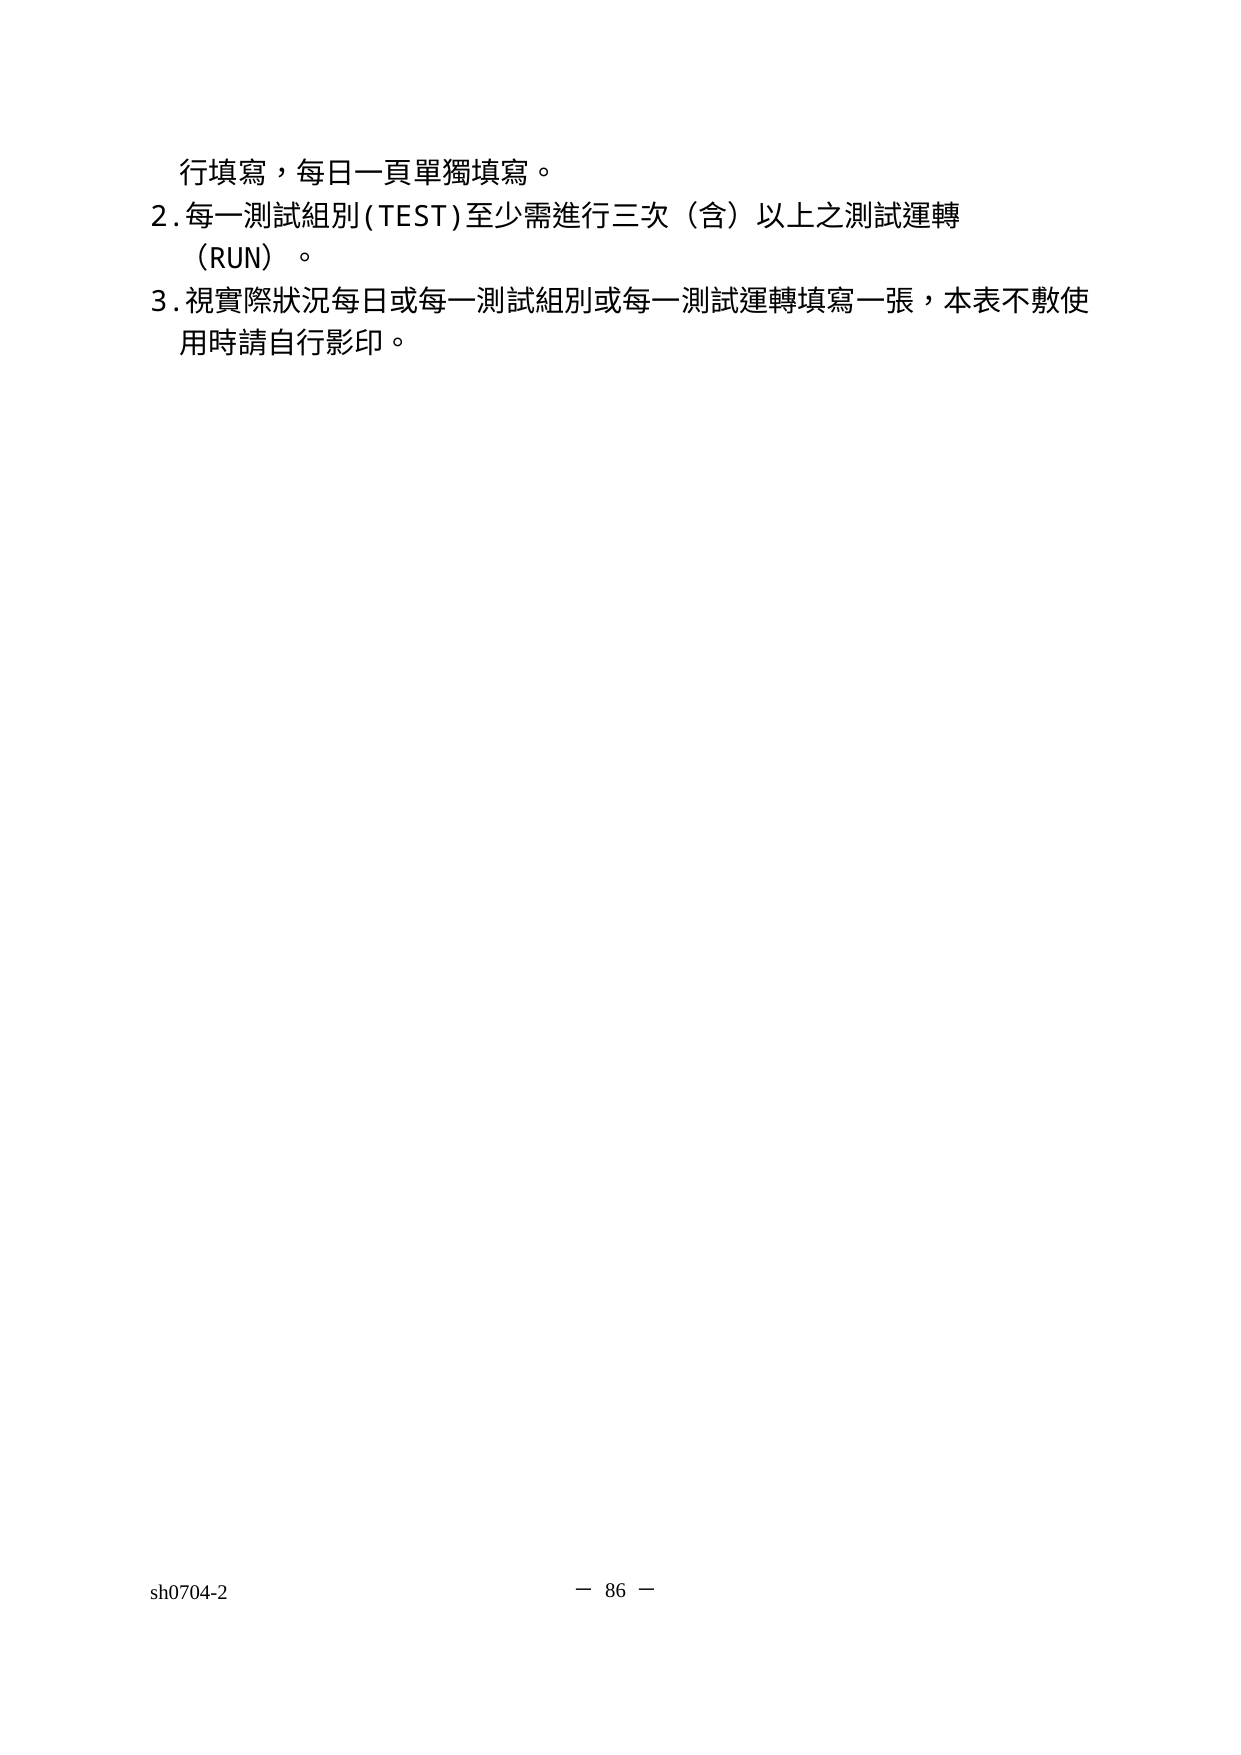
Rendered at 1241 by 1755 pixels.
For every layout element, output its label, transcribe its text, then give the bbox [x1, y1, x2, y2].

text 行填寫，每日一頁單獨填寫。 [150, 150, 1090, 192]
text 2.每一測試組別(TEST)至少需進行三次（含）以上之測試運轉（RUN）。 [150, 192, 1090, 277]
text 3.視實際狀況每日或每一測試組別或每一測試運轉填寫一張，本表不敷使用時請自行影印。 [150, 277, 1090, 362]
